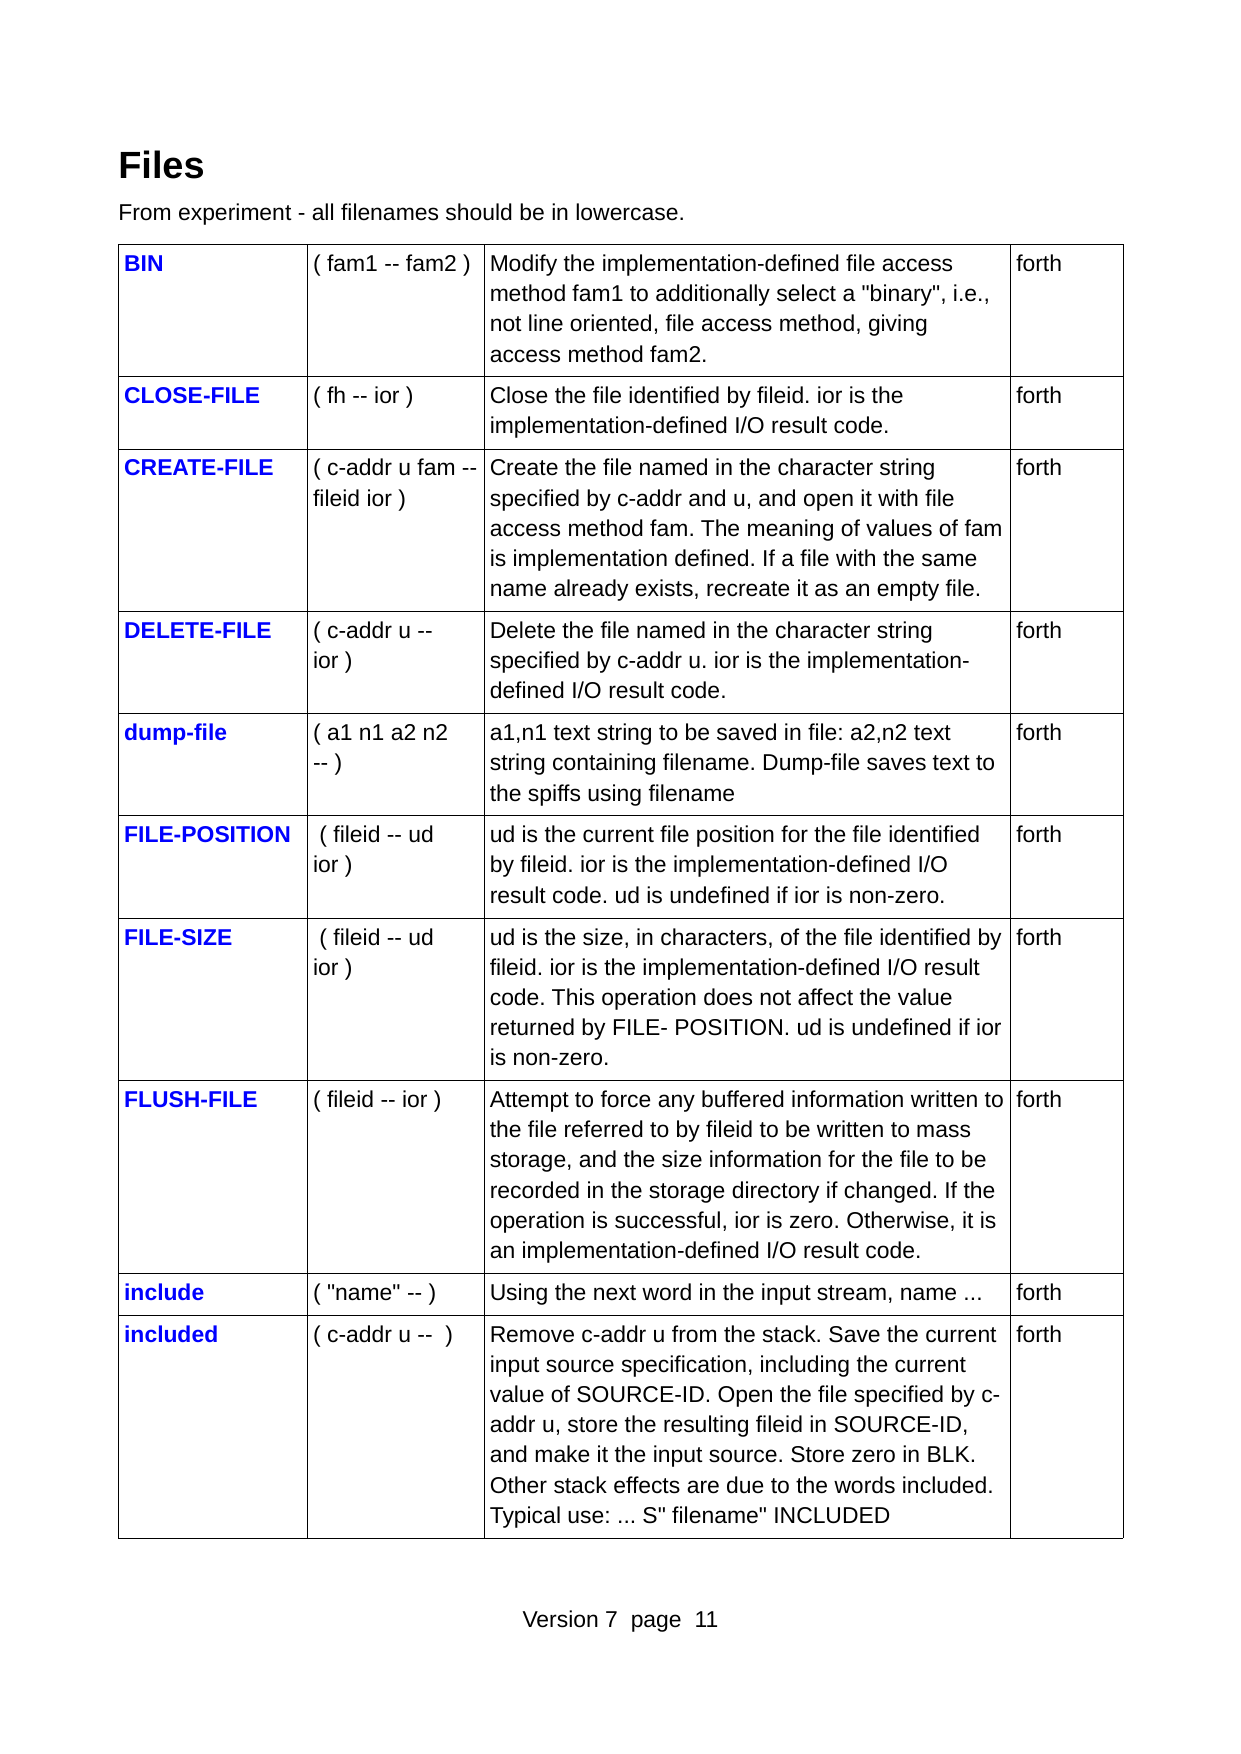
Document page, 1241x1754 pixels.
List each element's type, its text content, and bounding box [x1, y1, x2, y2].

text From experiment - all filenames should be in lowercase. [118, 199, 1122, 226]
table_cell FILE-POSITION [119, 816, 307, 918]
table_cell ( "name" -- ) [308, 1274, 484, 1315]
table_cell Attempt to force any buffered information written to the file referred to by fileid to be written to mass storage, and the size information for the file to be recorded in the storage directory if changed. If the operation is successful, ior is zero. Otherwise, it is an implementation-defined I/O result code. [485, 1081, 1010, 1273]
table_cell forth [1011, 714, 1123, 815]
table_cell ( a1 n1 a2 n2 -- ) [308, 714, 484, 815]
table_cell ( fileid -- ud ior ) [308, 816, 484, 918]
table_cell ud is the size, in characters, of the file identified by fileid. ior is the implementation-defined I/O result code. This operation does not affect the value returned by FILE- POSITION. ud is undefined if ior is non-zero. [485, 919, 1010, 1080]
table_cell forth [1011, 450, 1123, 611]
table_cell forth [1011, 612, 1123, 713]
table_header ( fam1 -- fam2 ) [308, 245, 484, 376]
table_cell ( c-addr u fam -- fileid ior ) [308, 450, 484, 611]
table_cell included [119, 1316, 307, 1538]
table_header forth [1011, 245, 1123, 376]
table_cell dump-file [119, 714, 307, 815]
table_header BIN [119, 245, 307, 376]
table_cell DELETE-FILE [119, 612, 307, 713]
table_cell CLOSE-FILE [119, 377, 307, 448]
table_cell ( fileid -- ior ) [308, 1081, 484, 1273]
table_cell Remove c-addr u from the stack. Save the current input source specification, including the current value of SOURCE-ID. Open the file specified by c-addr u, store the resulting fileid in SOURCE-ID, and make it the input source. Store zero in BLK. Other stack effects are due to the words included. Typical use: ... S" filename" INCLUDED [485, 1316, 1010, 1538]
subtitle Files [118, 143, 1122, 187]
table_cell ( fh -- ior ) [308, 377, 484, 448]
table_header Modify the implementation-defined file access method fam1 to additionally select a "binary", i.e., not line oriented, file access method, giving access method fam2. [485, 245, 1010, 376]
table_cell forth [1011, 919, 1123, 1080]
table_cell ( c-addr u -- ) [308, 1316, 484, 1538]
table_cell CREATE-FILE [119, 450, 307, 611]
table_cell forth [1011, 816, 1123, 918]
table_cell ( fileid -- ud ior ) [308, 919, 484, 1080]
table_cell forth [1011, 1081, 1123, 1273]
table_cell ( c-addr u -- ior ) [308, 612, 484, 713]
table_cell Close the file identified by fileid. ior is the implementation-defined I/O result code. [485, 377, 1010, 448]
table_cell ud is the current file position for the file identified by fileid. ior is the implementation-defined I/O result code. ud is undefined if ior is non-zero. [485, 816, 1010, 918]
table_cell FILE-SIZE [119, 919, 307, 1080]
table_cell forth [1011, 377, 1123, 448]
table_cell FLUSH-FILE [119, 1081, 307, 1273]
table_cell include [119, 1274, 307, 1315]
table_cell a1,n1 text string to be saved in file: a2,n2 text string containing filename. Dump-file saves text to the spiffs using filename [485, 714, 1010, 815]
table_cell Delete the file named in the character string specified by c-addr u. ior is the implementation-defined I/O result code. [485, 612, 1010, 713]
table_cell Create the file named in the character string specified by c-addr and u, and open it with file access method fam. The meaning of values of fam is implementation defined. If a file with the same name already exists, recreate it as an empty file. [485, 450, 1010, 611]
table_cell forth [1011, 1274, 1123, 1315]
table_cell forth [1011, 1316, 1123, 1538]
table_cell Using the next word in the input stream, name ... [485, 1274, 1010, 1315]
